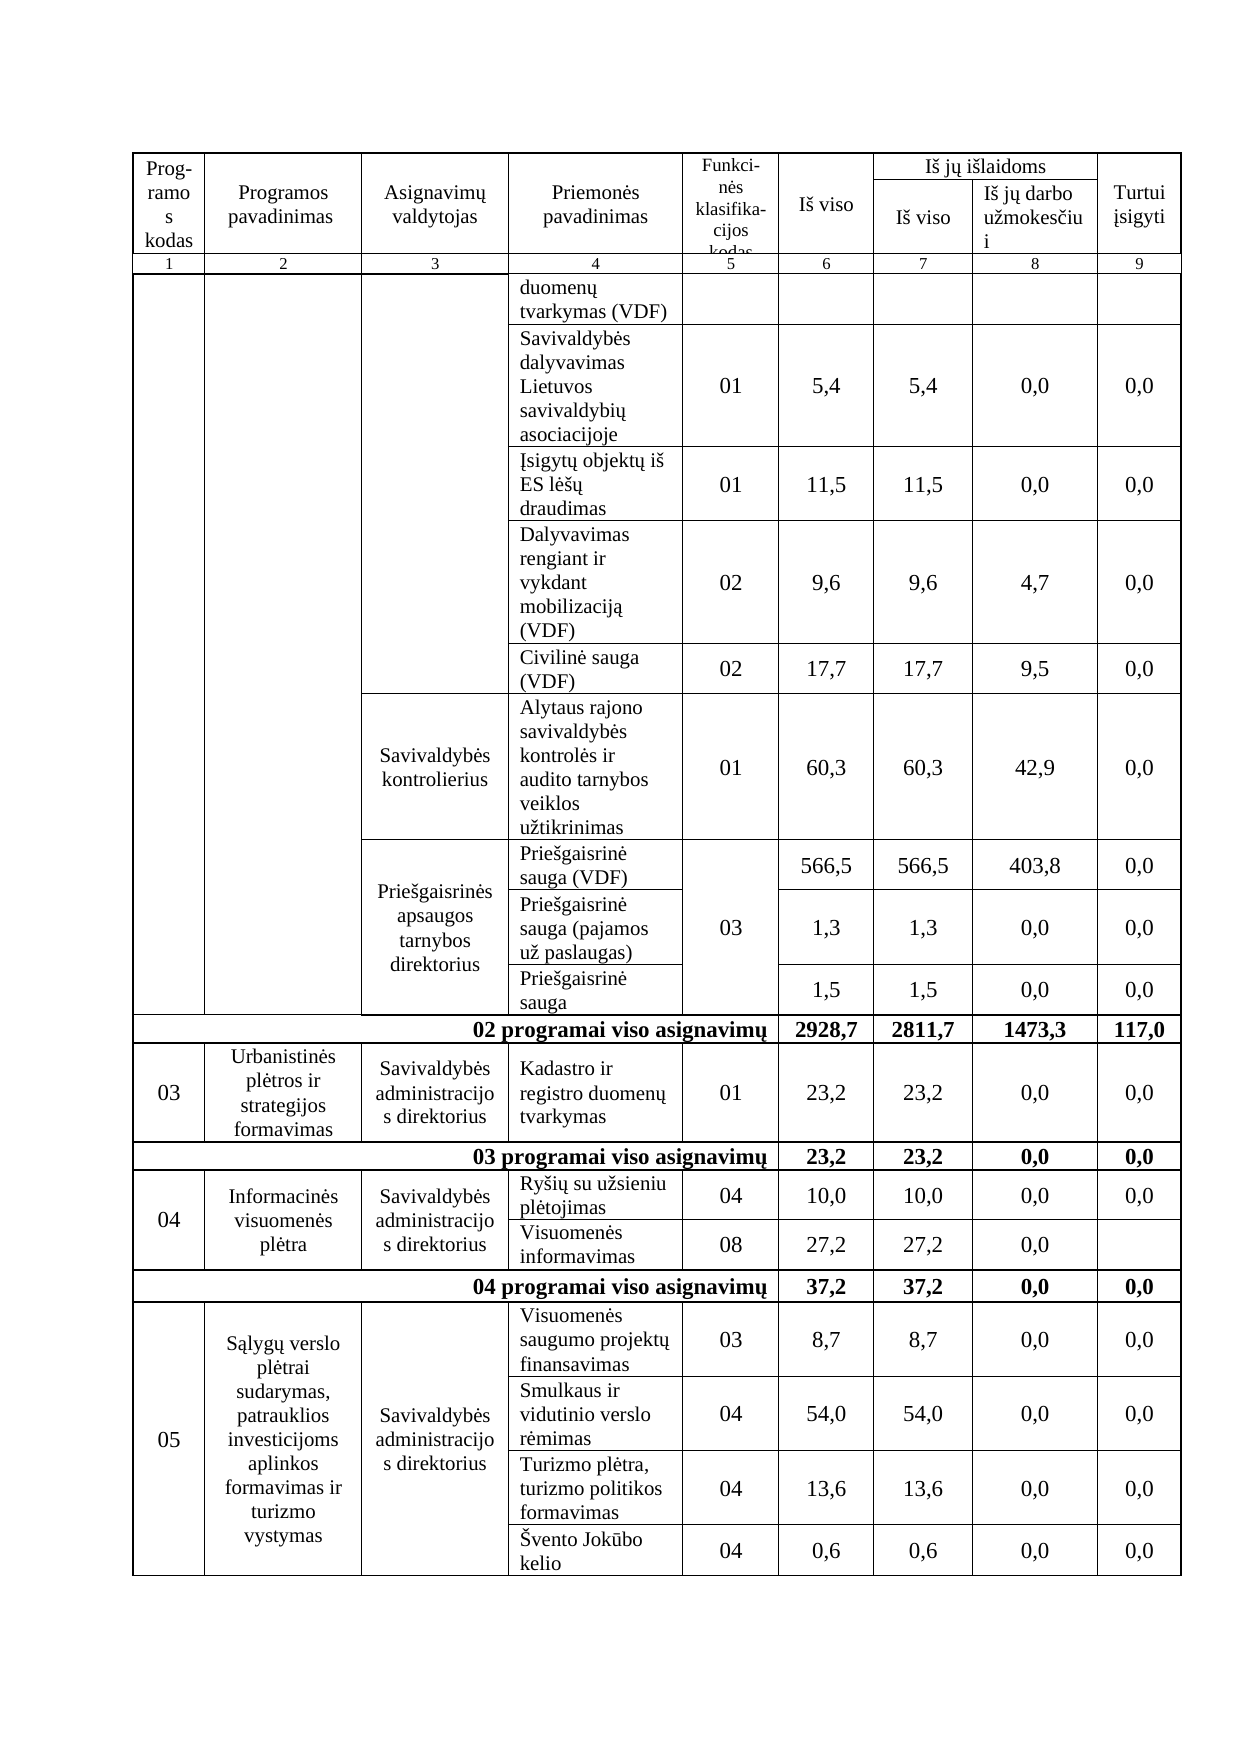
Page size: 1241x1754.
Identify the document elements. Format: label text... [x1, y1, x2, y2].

table_cell 9 [1098, 254, 1181, 273]
table_cell Priešgaisrinė sauga (VDF) [509, 840, 682, 889]
table_cell [973, 274, 1097, 323]
table_cell 0,0 [1098, 521, 1180, 642]
table_cell 566,5 [874, 840, 972, 889]
table_cell 0,0 [1098, 1271, 1180, 1301]
table_cell Savivaldybės administracijos direktorius [362, 1303, 508, 1575]
table_cell 5,4 [779, 325, 873, 446]
table_cell Kadastro ir registro duomenų tvarkymas [509, 1044, 682, 1141]
table_cell 9,6 [874, 521, 972, 642]
table_cell 1,5 [779, 965, 873, 1014]
table_cell 0,0 [1098, 1525, 1180, 1575]
table_cell 13,6 [779, 1451, 873, 1524]
table_cell Priešgaisrinė sauga [509, 965, 682, 1014]
table_cell [205, 275, 361, 1014]
table_cell 04 programai viso asignavimų [134, 1271, 778, 1301]
table_cell duomenų tvarkymas (VDF) [509, 274, 682, 323]
table_header Programos pavadinimas [205, 154, 361, 253]
table_cell Dalyvavimas rengiant ir vykdant mobilizaciją (VDF) [509, 521, 682, 642]
table_cell 27,2 [874, 1220, 972, 1268]
table_cell 0,0 [973, 890, 1097, 964]
table_cell 566,5 [779, 840, 873, 889]
table_cell Urbanistinės plėtros ir strategijos formavimas [205, 1044, 361, 1141]
table_cell 1,3 [874, 890, 972, 964]
table_cell 0,0 [973, 447, 1097, 520]
table_header Iš viso [779, 154, 873, 253]
table_cell 4,7 [973, 521, 1097, 642]
table_cell 03 programai viso asignavimų [134, 1143, 778, 1169]
table_cell 23,2 [779, 1044, 873, 1141]
table_cell 0,0 [973, 1525, 1097, 1575]
table_cell 9,5 [973, 644, 1097, 693]
table_cell Savivaldybės administracijos direktorius [362, 1171, 508, 1268]
table_cell 0,0 [1098, 890, 1180, 964]
table_cell 54,0 [779, 1377, 873, 1450]
table_cell 17,7 [874, 644, 972, 693]
table_cell 23,2 [874, 1044, 972, 1141]
table_cell [779, 274, 873, 323]
table_cell 8,7 [874, 1303, 972, 1376]
table_cell 0,0 [973, 1220, 1097, 1268]
table_cell 02 programai viso asignavimų [134, 1015, 778, 1042]
table_cell 3 [362, 254, 508, 273]
table_cell [1098, 274, 1180, 323]
table_cell 37,2 [874, 1271, 972, 1301]
table_cell 0,0 [1098, 1377, 1180, 1450]
table_cell 01 [683, 447, 778, 520]
table_cell 2811,7 [874, 1016, 972, 1042]
table_cell Visuomenės informavimas [509, 1220, 682, 1268]
table_cell 8 [973, 254, 1097, 273]
table_cell 04 [683, 1377, 778, 1450]
table_cell 9,6 [779, 521, 873, 642]
table_cell 10,0 [874, 1171, 972, 1219]
table_cell Turizmo plėtra, turizmo politikos formavimas [509, 1451, 682, 1524]
table_cell 2 [205, 254, 361, 273]
table_cell 6 [779, 254, 873, 273]
table_cell 1,3 [779, 890, 873, 964]
table_cell Ryšių su užsieniu plėtojimas [509, 1171, 682, 1219]
table_cell 0,0 [1098, 965, 1180, 1014]
table_cell 10,0 [779, 1171, 873, 1219]
table_cell 27,2 [779, 1220, 873, 1268]
table_cell 37,2 [779, 1271, 873, 1301]
table_header Funkci-nės klasifika-cijos kodas [683, 154, 778, 253]
table_header Asignavimų valdytojas [362, 154, 508, 253]
table_cell 0,0 [973, 965, 1097, 1014]
table_cell [683, 274, 778, 323]
table_cell 04 [683, 1171, 778, 1219]
table_cell 03 [683, 840, 778, 1014]
table_cell Švento Jokūbo kelio [509, 1525, 682, 1575]
table_cell 0,0 [1098, 644, 1180, 693]
table_cell 04 [683, 1525, 778, 1575]
table_cell 1473,3 [973, 1016, 1097, 1042]
table_cell 01 [683, 325, 778, 446]
table_cell 11,5 [874, 447, 972, 520]
table_cell 23,2 [779, 1143, 873, 1169]
table_cell 11,5 [779, 447, 873, 520]
table_cell [1098, 1220, 1180, 1268]
table_cell 0,0 [1098, 1171, 1180, 1219]
table_cell Savivaldybės dalyvavimas Lietuvos savivaldybių asociacijoje [509, 325, 682, 446]
table_cell 4 [509, 254, 682, 273]
table_cell 0,0 [1098, 325, 1180, 446]
table_cell 7 [874, 254, 972, 273]
table_cell Priešgaisrinės apsaugos tarnybos direktorius [362, 840, 508, 1014]
table_cell Smulkaus ir vidutinio verslo rėmimas [509, 1377, 682, 1450]
table_cell Įsigytų objektų iš ES lėšų draudimas [509, 447, 682, 520]
table_cell 0,0 [1098, 840, 1180, 889]
table_cell 117,0 [1098, 1016, 1180, 1042]
table_cell 13,6 [874, 1451, 972, 1524]
table_cell 0,0 [973, 325, 1097, 446]
table_cell 17,7 [779, 644, 873, 693]
table_cell 0,0 [973, 1044, 1097, 1141]
table_cell Priešgaisrinė sauga (pajamos už paslaugas) [509, 890, 682, 964]
table_cell Sąlygų verslo plėtrai sudarymas, patrauklios investicijoms aplinkos formavimas ir turizmo vystymas [205, 1303, 361, 1575]
table_cell Visuomenės saugumo projektų finansavimas [509, 1303, 682, 1376]
table_cell 60,3 [874, 694, 972, 839]
table_cell 1,5 [874, 965, 972, 1014]
table_cell Iš viso [874, 180, 972, 253]
table_cell 5 [683, 254, 778, 273]
table_cell 0,6 [779, 1525, 873, 1575]
table_cell 0,0 [1098, 1451, 1180, 1524]
table_header Turtui įsigyti [1098, 154, 1180, 253]
table_cell 23,2 [874, 1143, 972, 1169]
table_cell Savivaldybės administracijos direktorius [362, 1044, 508, 1141]
table_cell 0,0 [973, 1143, 1097, 1169]
table_cell 0,0 [973, 1171, 1097, 1219]
table_cell 01 [683, 1044, 778, 1141]
table_cell 03 [134, 1044, 204, 1141]
table_cell Savivaldybės kontrolierius [362, 694, 508, 839]
table_cell 403,8 [973, 840, 1097, 889]
table_cell 08 [683, 1220, 778, 1268]
table_cell [362, 275, 508, 693]
table_cell 0,0 [1098, 1044, 1180, 1141]
table_cell 0,0 [973, 1271, 1097, 1301]
table_cell 42,9 [973, 694, 1097, 839]
table_cell 02 [683, 644, 778, 693]
table_cell 0,0 [973, 1303, 1097, 1376]
table_cell 1 [133, 254, 204, 273]
table_cell 8,7 [779, 1303, 873, 1376]
table_cell Alytaus rajono savivaldybės kontrolės ir audito tarnybos veiklos užtikrinimas [509, 694, 682, 839]
table_cell 0,6 [874, 1525, 972, 1575]
table_cell Informacinės visuomenės plėtra [205, 1171, 361, 1268]
table_cell 01 [683, 694, 778, 839]
table_cell 60,3 [779, 694, 873, 839]
table_header Priemonės pavadinimas [509, 154, 682, 253]
table_cell [134, 275, 204, 1014]
table_cell Civilinė sauga (VDF) [509, 644, 682, 693]
table_cell 0,0 [1098, 694, 1180, 839]
table_cell 03 [683, 1303, 778, 1376]
table_cell 0,0 [1098, 1303, 1180, 1376]
table_cell 02 [683, 521, 778, 642]
table_cell 0,0 [1098, 447, 1180, 520]
table_cell 05 [134, 1303, 204, 1575]
table_header Iš jų išlaidoms [874, 154, 1097, 179]
table_cell 5,4 [874, 325, 972, 446]
table_cell 04 [683, 1451, 778, 1524]
table_cell 54,0 [874, 1377, 972, 1450]
table_header Prog-ramos kodas [134, 154, 204, 253]
table_cell Iš jų darbo užmokesčiui [973, 180, 1097, 253]
table_cell 2928,7 [779, 1016, 873, 1042]
table_cell 0,0 [973, 1377, 1097, 1450]
table_cell 0,0 [1098, 1143, 1180, 1169]
table_cell 0,0 [973, 1451, 1097, 1524]
table_cell [874, 274, 972, 323]
table_cell 04 [134, 1171, 204, 1268]
